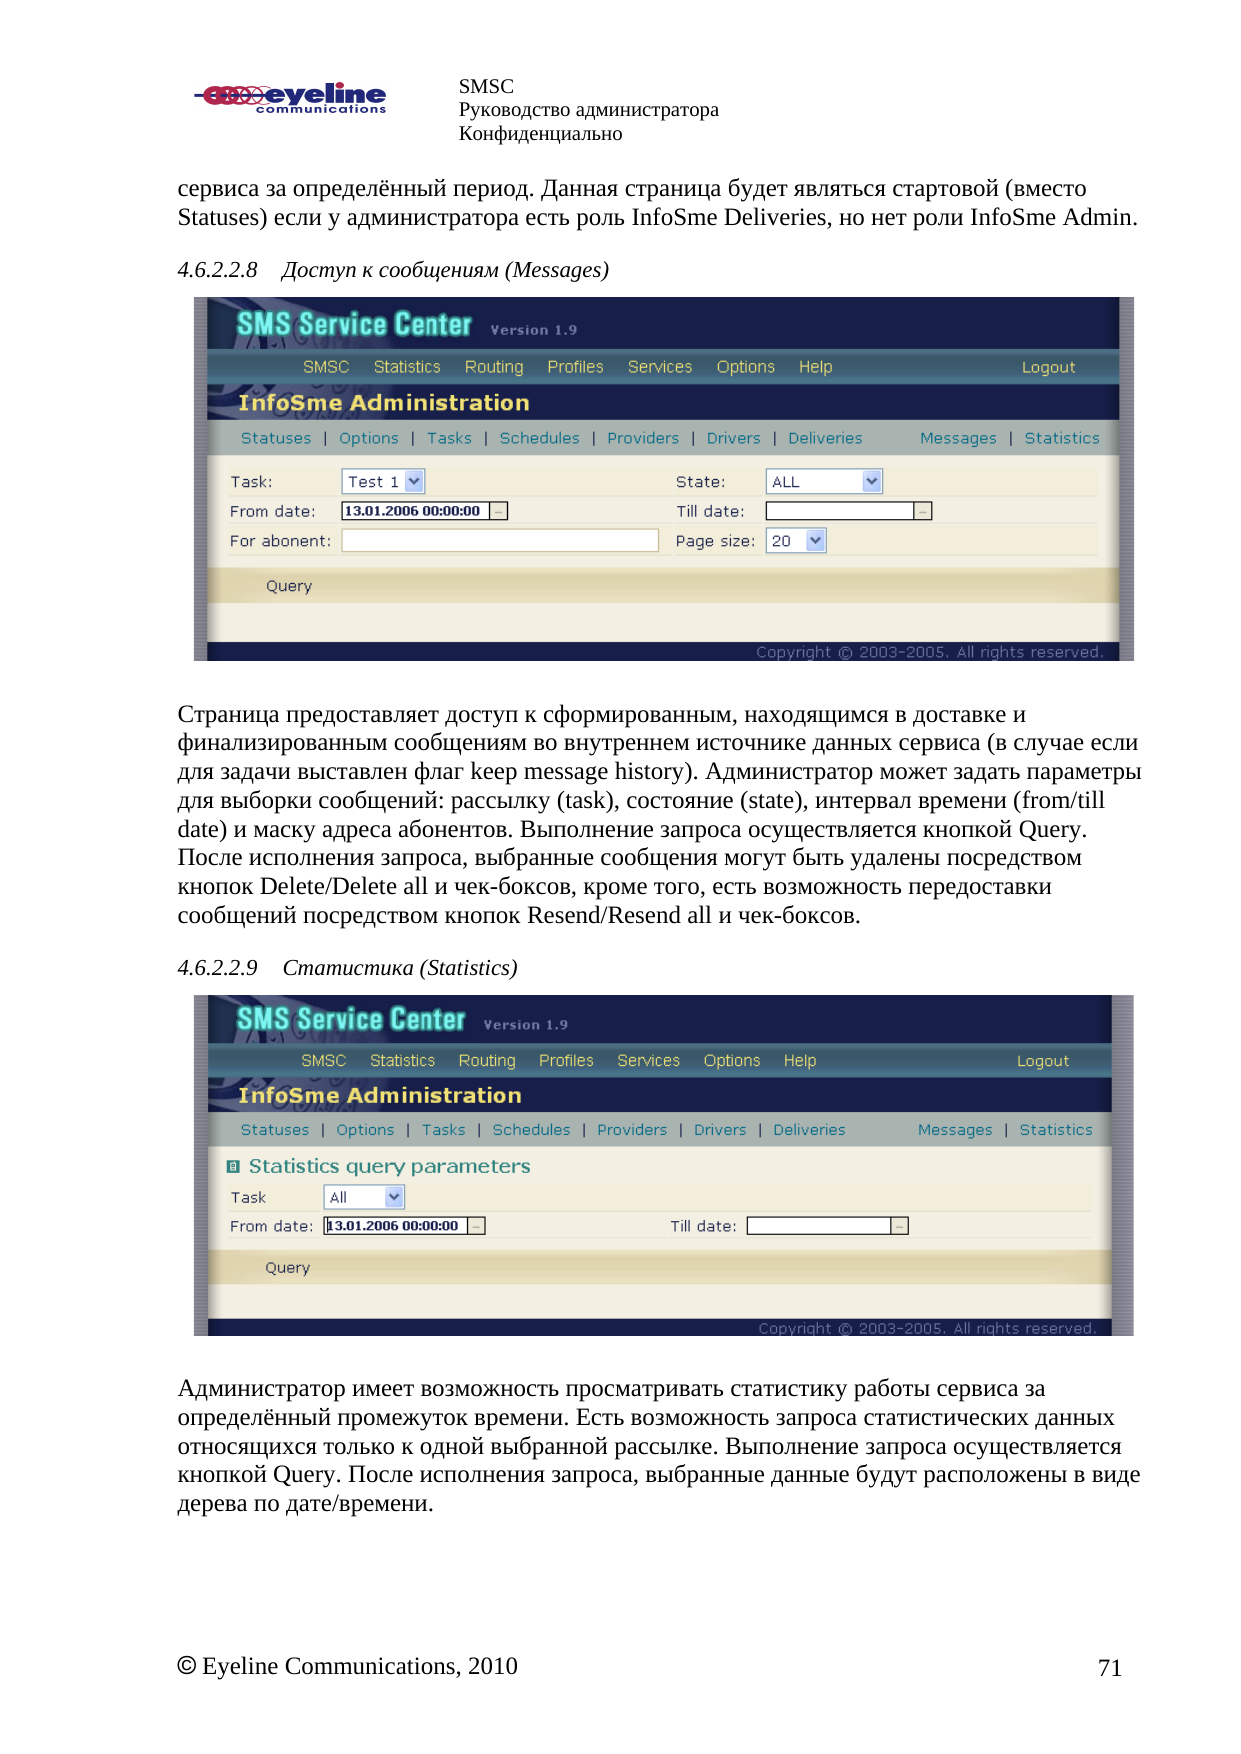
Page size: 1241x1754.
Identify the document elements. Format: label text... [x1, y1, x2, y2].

text Страница предоставляет доступ к сформированным, находящимся в доставке и финализированным сообщениям во внутреннем источнике данных сервиса (в случае если для задачи выставлен флаг keep message history). Администратор может задать параметры для выборки сообщений: рассылку (task), состояние (state), интервал времени (from/till date) и маску адреса абонентов. Выполнение запроса осуществляется кнопкой Query. После исполнения запроса, выбранные сообщения могут быть удалены посредством кнопок Delete/Delete all и чек-боксов, кроме того, есть возможность передоставки сообщений посредством кнопок Resend/Resend all и чек-боксов. [177, 699, 1152, 929]
subtitle Статистика (Statistics) [177, 954, 1152, 980]
picture [193, 995, 1134, 1336]
subtitle Доступ к сообщениям (Messages) [177, 256, 1152, 282]
picture [193, 297, 1135, 661]
text сервиса за определённый период. Данная страница будет являться стартовой (вместо Statuses) если у администратора есть роль InfoSme Deliveries, но нет роли InfoSme Admin. [177, 173, 1152, 231]
text Администратор имеет возможность просматривать статистику работы сервиса за определённый промежуток времени. Есть возможность запроса статистических данных относящихся только к одной выбранной рассылке. Выполнение запроса осуществляется кнопкой Query. После исполнения запроса, выбранные данные будут расположены в виде дерева по дате/времени. [177, 1373, 1152, 1517]
picture [194, 82, 386, 113]
